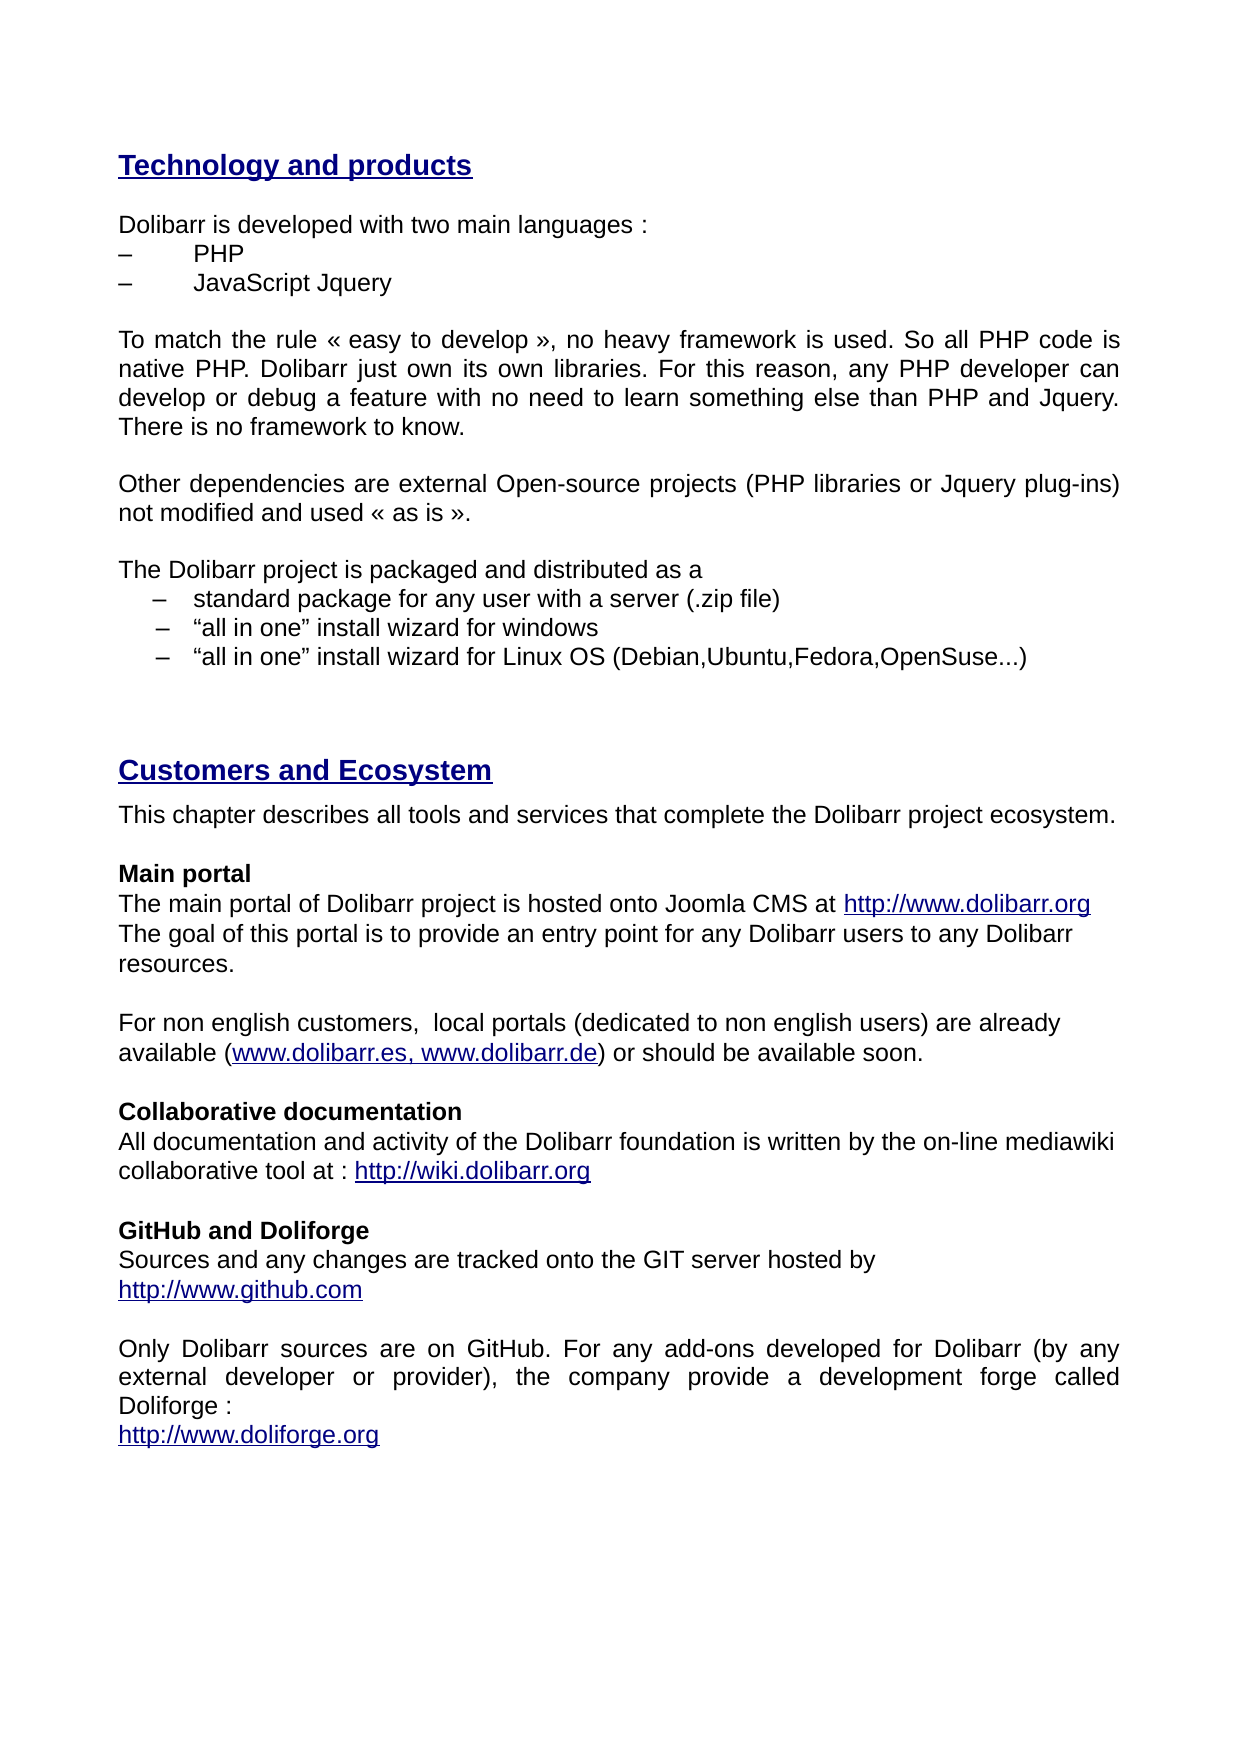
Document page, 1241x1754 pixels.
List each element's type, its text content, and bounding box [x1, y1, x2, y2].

subtitle Technology and products [118, 148, 1122, 181]
text This chapter describes all tools and services that complete the Dolibarr project ecosystem. [118, 799, 1122, 829]
text To match the rule « easy to develop », no heavy framework is used. So all PHP code is native PHP. Dolibarr just own its own libraries. For this reason, any PHP developer can develop or debug a feature with no need to learn something else than PHP and Jquery. There is no framework to know. [118, 325, 1122, 440]
text For non english customers, local portals (dedicated to non english users) are already available (www.dolibarr.es, www.dolibarr.de) or should be available soon. [118, 1007, 1122, 1066]
list JavaScript Jquery [118, 268, 1122, 297]
list “all in one” install wizard for Linux OS (Debian,Ubuntu,Fedora,OpenSuse...) [156, 642, 1122, 671]
subtitle Collaborative documentation [118, 1096, 1122, 1126]
text The main portal of Dolibarr project is hosted onto Joomla CMS at http://www.dolibarr.org [118, 888, 1122, 918]
text The goal of this portal is to provide an entry point for any Dolibarr users to any Dolibarr resources. [118, 918, 1122, 977]
text All documentation and activity of the Dolibarr foundation is written by the on-line mediawiki collaborative tool at : http://wiki.dolibarr.org [118, 1126, 1122, 1185]
text Dolibarr is developed with two main languages : [118, 210, 1122, 239]
subtitle GitHub and Doliforge [118, 1215, 1122, 1244]
text Only Dolibarr sources are on GitHub. For any add-ons developed for Dolibarr (by any external developer or provider), the company provide a development forge called Doliforge : [118, 1333, 1122, 1420]
text Other dependencies are external Open-source projects (PHP libraries or Jquery plug-ins) not modified and used « as is ». [118, 469, 1122, 527]
text Sources and any changes are tracked onto the GIT server hosted by http://www.github.com [118, 1244, 1122, 1304]
list standard package for any user with a server (.zip file) [152, 584, 1122, 613]
text The Dolibarr project is packaged and distributed as a [118, 555, 1122, 584]
subtitle Customers and Ecosystem [118, 753, 1122, 787]
text http://www.doliforge.org [118, 1420, 1122, 1448]
list “all in one” install wizard for windows [156, 613, 1122, 642]
list PHP [118, 239, 1122, 268]
subtitle Main portal [118, 858, 1122, 888]
